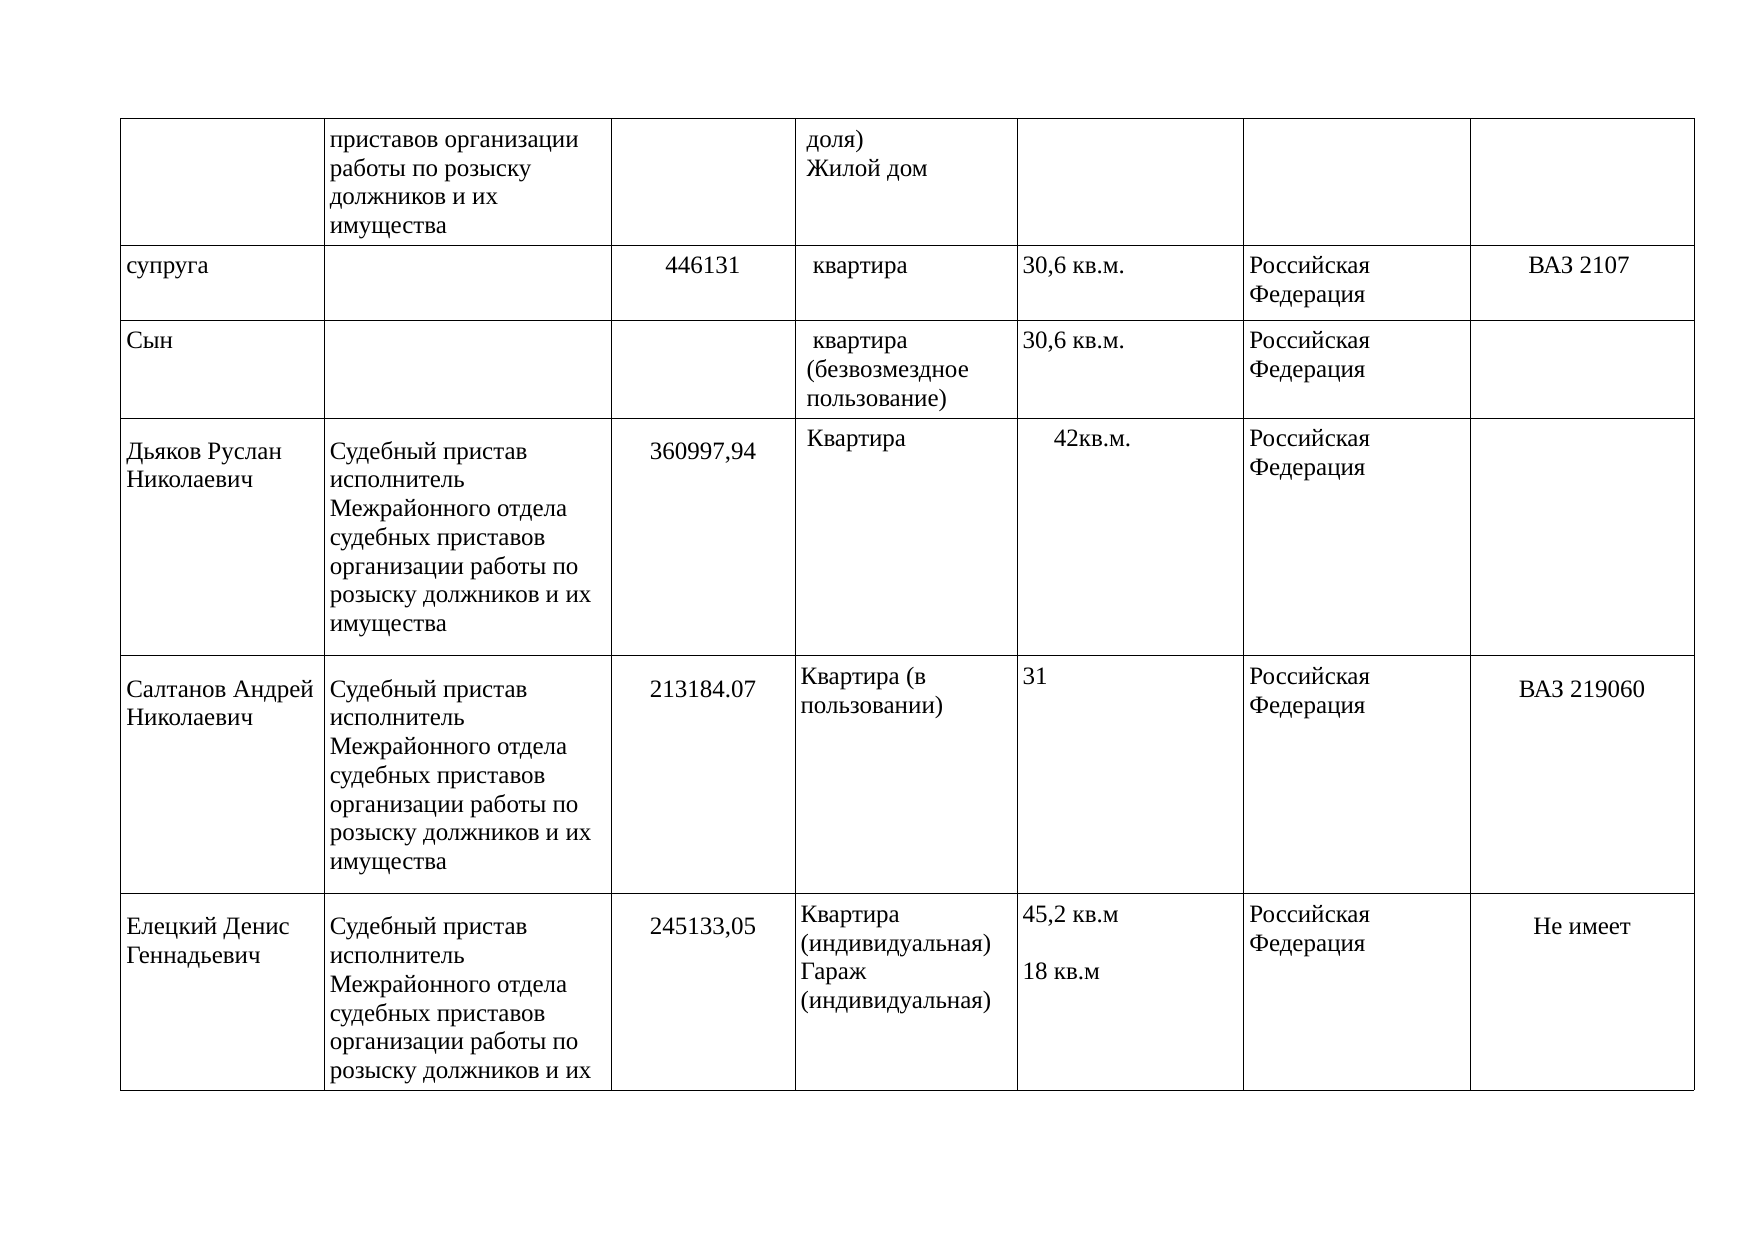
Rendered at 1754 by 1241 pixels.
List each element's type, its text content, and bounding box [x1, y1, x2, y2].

table_cell ВАЗ 2107 [1471, 246, 1694, 320]
table_cell Российская Федерация [1244, 419, 1470, 655]
table_cell 42кв.м. [1018, 419, 1243, 655]
table_cell [325, 246, 611, 320]
table_cell Российская Федерация [1244, 321, 1470, 417]
table_cell Судебный пристав исполнитель Межрайонного отдела судебных приставов организации работы по розыску должников и их имущества [325, 419, 611, 655]
table_cell Салтанов Андрей Николаевич [121, 656, 324, 893]
table_cell Квартира (индивидуальная) Гараж (индивидуальная) [796, 894, 1017, 1090]
table_cell 360997,94 [612, 419, 795, 655]
table_cell [1018, 119, 1243, 245]
table_cell [1471, 321, 1694, 417]
table_cell 45,2 кв.м 18 кв.м [1018, 894, 1243, 1090]
table_cell [121, 119, 324, 245]
table_cell Российская Федерация [1244, 894, 1470, 1090]
table_cell Российская Федерация [1244, 656, 1470, 893]
table_cell 446131 [612, 246, 795, 320]
table_cell [325, 321, 611, 417]
table_cell Судебный пристав исполнитель Межрайонного отдела судебных приставов организации работы по розыску должников и их имущества [325, 656, 611, 893]
table_cell доля) Жилой дом [796, 119, 1017, 245]
table_cell Елецкий Денис Геннадьевич [121, 894, 324, 1090]
table_cell 31 [1018, 656, 1243, 893]
table_cell [612, 321, 795, 417]
table_cell 30,6 кв.м. [1018, 321, 1243, 417]
table_cell [1471, 119, 1694, 245]
table_cell [1471, 419, 1694, 655]
table_cell приставов организации работы по розыску должников и их имущества [325, 119, 611, 245]
table_cell ВАЗ 219060 [1471, 656, 1694, 893]
table_cell [1244, 119, 1470, 245]
table_cell Не имеет [1471, 894, 1694, 1090]
table_cell 30,6 кв.м. [1018, 246, 1243, 320]
table_cell квартира [796, 246, 1017, 320]
table_cell 245133,05 [612, 894, 795, 1090]
table_cell Сын [121, 321, 324, 417]
table_cell Российская Федерация [1244, 246, 1470, 320]
table_cell Квартира (в пользовании) [796, 656, 1017, 893]
table_cell 213184,07 [612, 656, 795, 893]
table_cell Квартира [796, 419, 1017, 655]
table_cell Дьяков Руслан Николаевич [121, 419, 324, 655]
table_cell супруга [121, 246, 324, 320]
table_cell [612, 119, 795, 245]
table_cell Судебный пристав исполнитель Межрайонного отдела судебных приставов организации работы по розыску должников и их [325, 894, 611, 1090]
table_cell квартира (безвозмездное пользование) [796, 321, 1017, 417]
